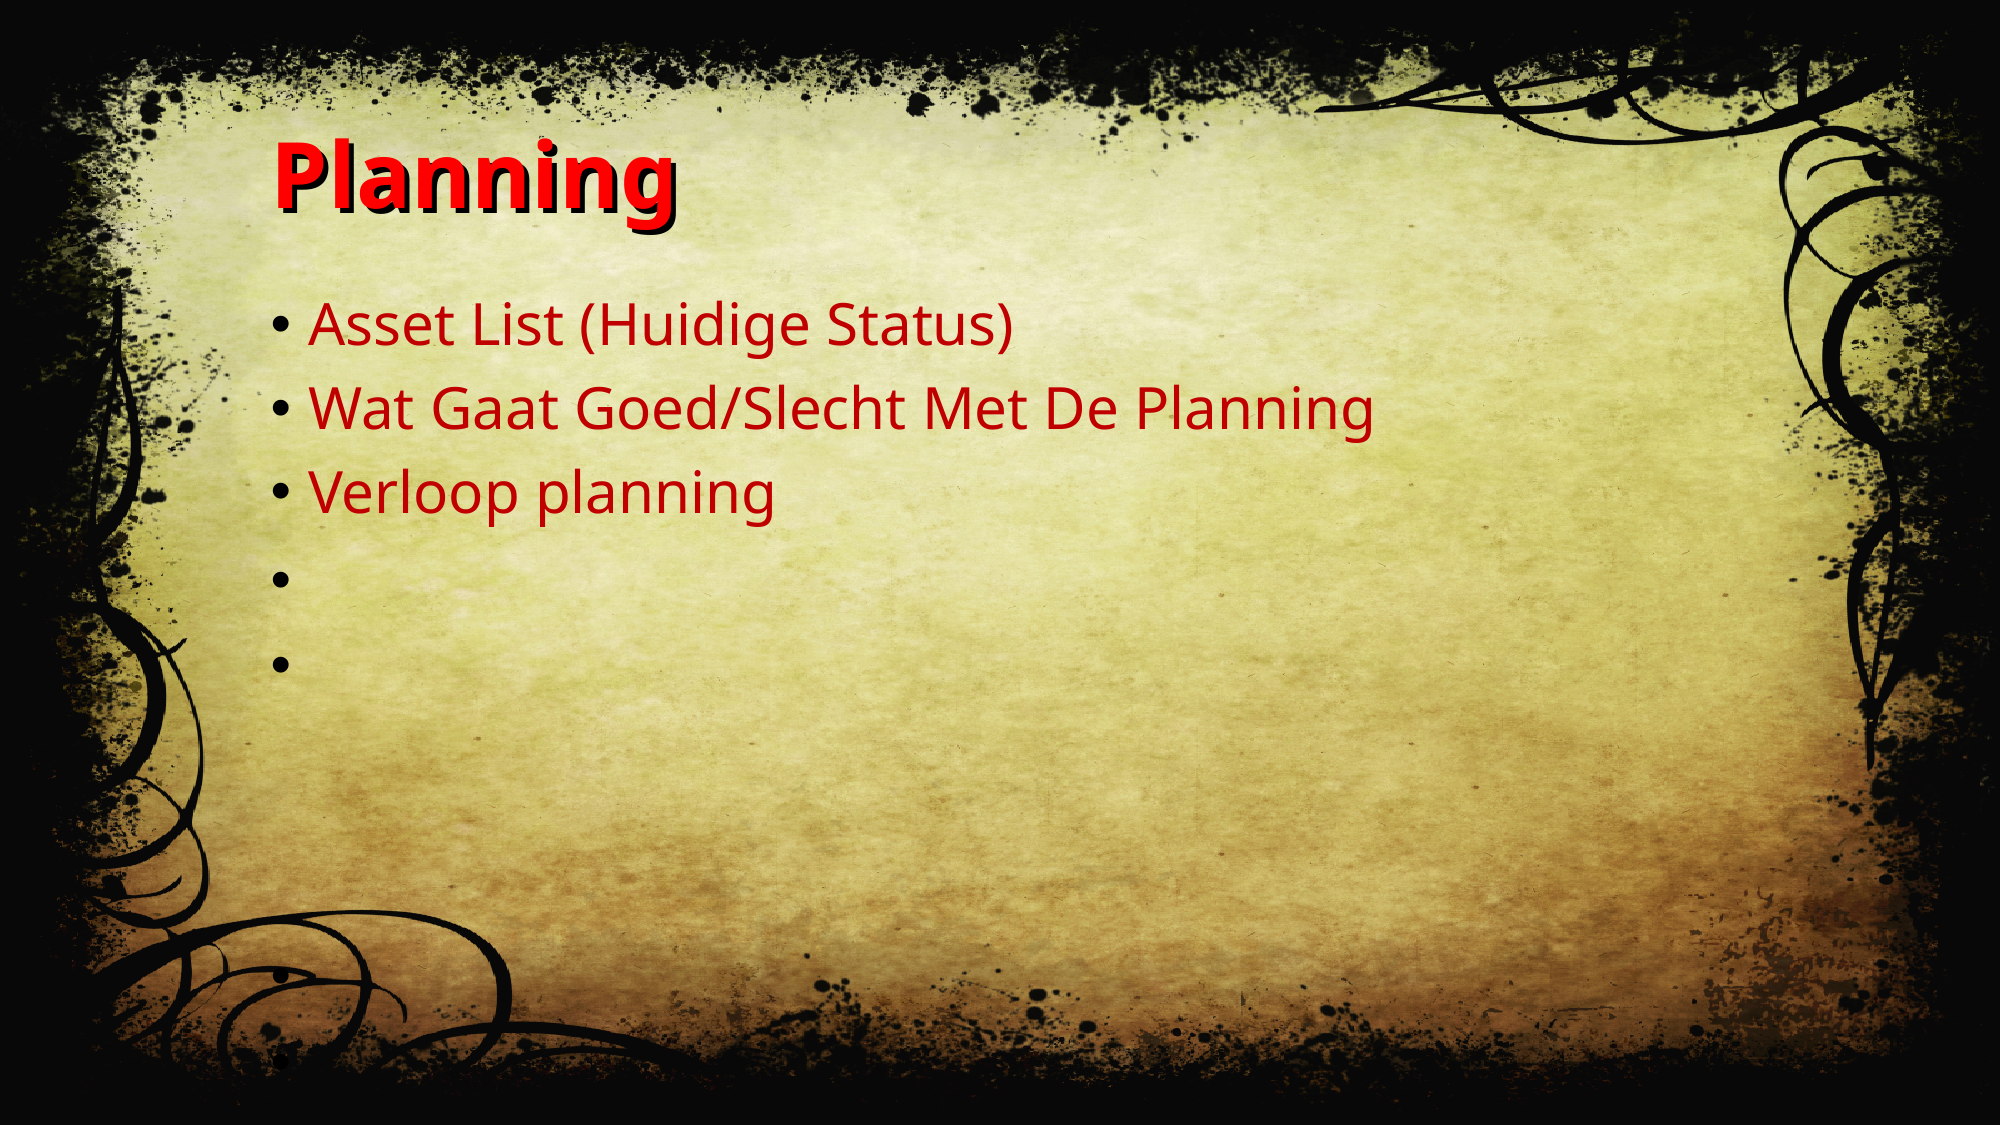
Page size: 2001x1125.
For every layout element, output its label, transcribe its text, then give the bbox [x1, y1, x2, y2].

list Asset List (Huidige Status) Wat Gaat Goed/Slecht Met De Planning Verloop planning [255, 288, 1981, 1002]
title Planning [255, 70, 1981, 288]
